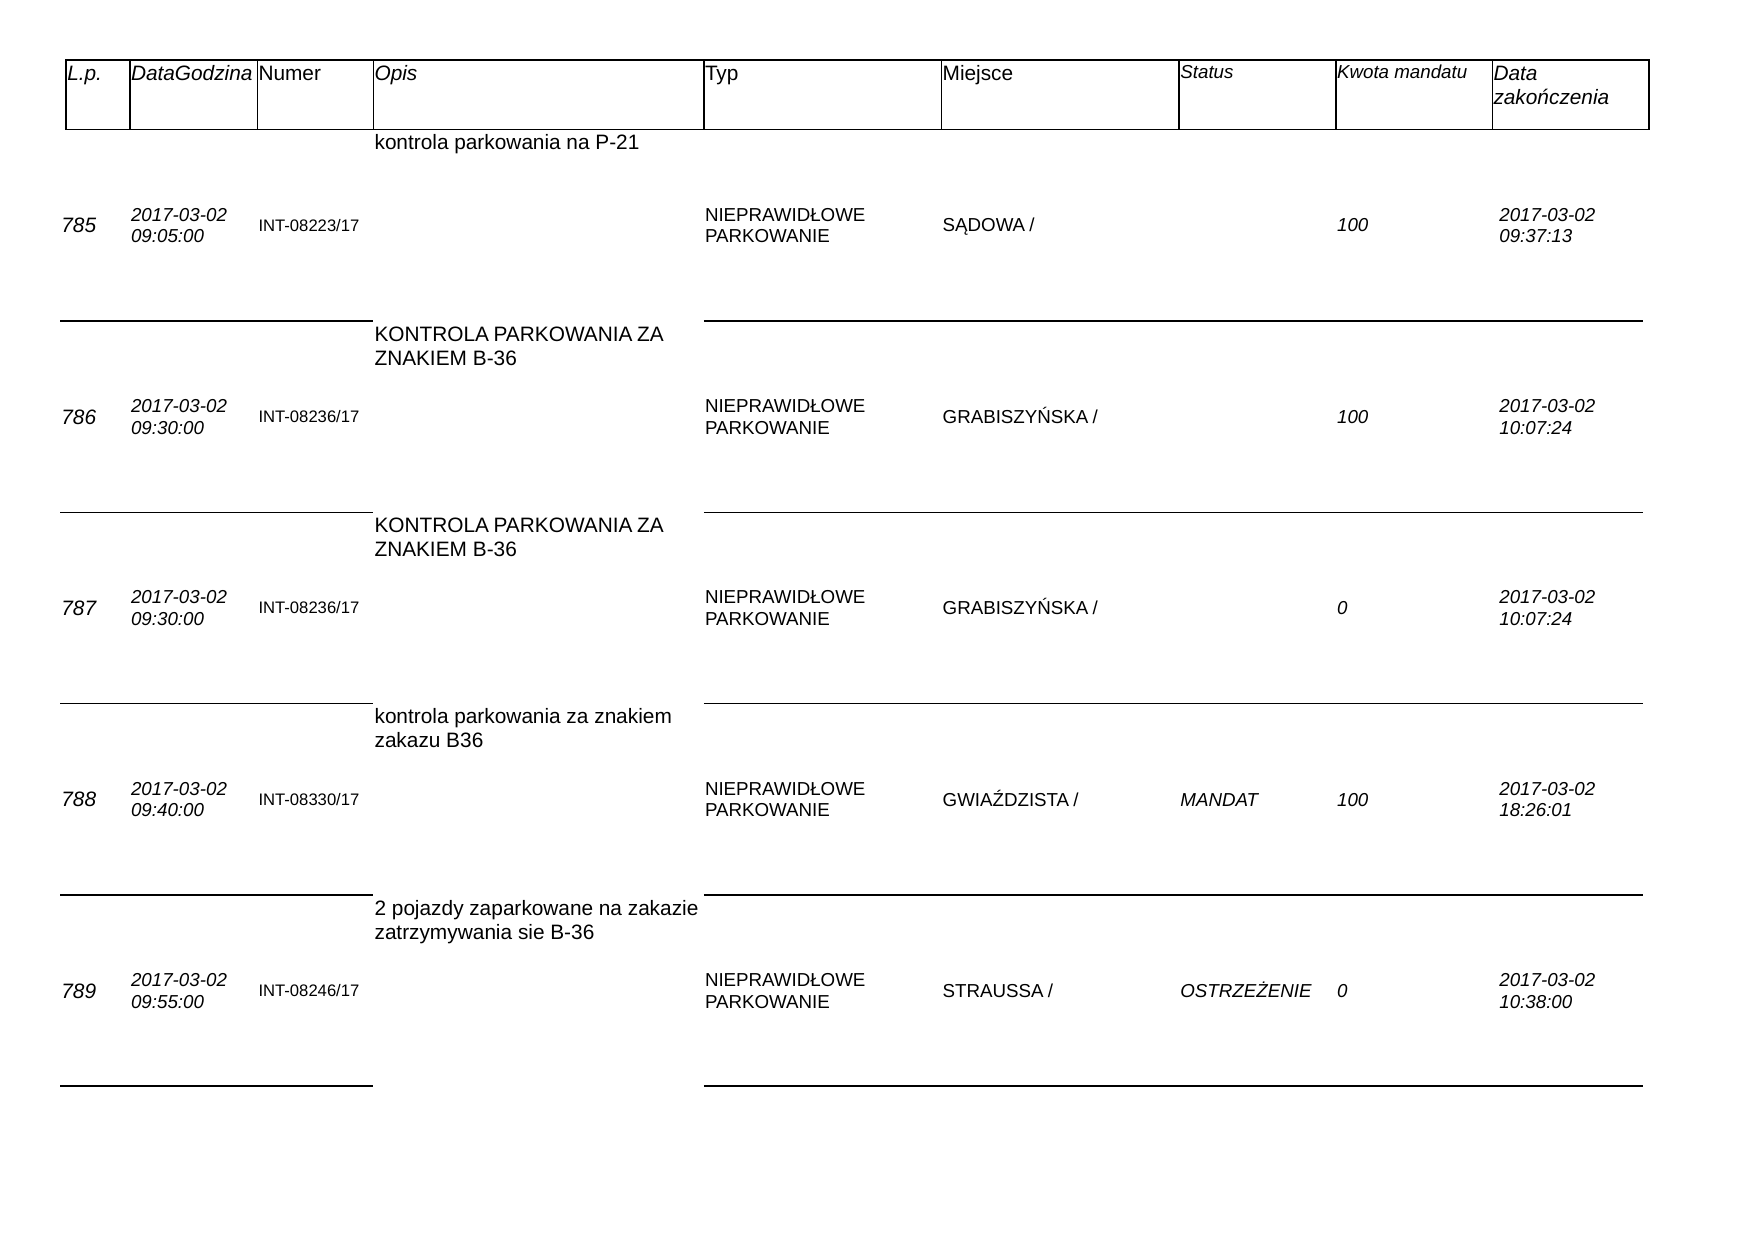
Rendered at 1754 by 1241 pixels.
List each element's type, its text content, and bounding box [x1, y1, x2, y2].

table_cell kontrola parkowania na P-21 [373, 130, 704, 320]
table_cell 786 [60, 322, 130, 511]
table_cell [1643, 130, 1649, 320]
table_cell 2017-03-02 18:26:01 [1498, 704, 1643, 894]
table_header Kwota mandatu [1337, 61, 1492, 129]
table_cell [1643, 894, 1649, 1085]
table_cell 2017-03-02 09:37:13 [1498, 130, 1643, 320]
table_cell INT-08236/17 [257, 513, 373, 703]
table_cell 0 [1336, 896, 1498, 1085]
table_header Numer [258, 61, 373, 129]
table_cell [1179, 513, 1336, 703]
table_cell GWIAŹDZISTA / [941, 704, 1179, 894]
table_cell GRABISZYŃSKA / [941, 513, 1179, 703]
table_cell 2017-03-02 09:55:00 [130, 896, 257, 1085]
table_cell 2017-03-02 09:30:00 [130, 322, 257, 511]
table_cell INT-08236/17 [257, 322, 373, 511]
table_header Data zakończenia [1493, 61, 1648, 129]
table_cell 2017-03-02 09:40:00 [130, 704, 257, 894]
table_cell KONTROLA PARKOWANIA ZA ZNAKIEM B-36 [373, 320, 704, 511]
table_cell 0 [1336, 513, 1498, 703]
table_cell [1179, 322, 1336, 511]
table_header [60, 59, 65, 129]
table_header Typ [705, 61, 941, 129]
table_cell NIEPRAWIDŁOWE PARKOWANIE [704, 896, 941, 1085]
table_cell STRAUSSA / [941, 896, 1179, 1085]
table_cell 2017-03-02 10:07:24 [1498, 513, 1643, 703]
table_cell 787 [60, 513, 130, 703]
table_cell 2 pojazdy zaparkowane na zakazie zatrzymywania sie B-36 [373, 894, 704, 1085]
table_cell [1643, 703, 1649, 894]
table_cell [1643, 511, 1649, 703]
table_cell 100 [1336, 704, 1498, 894]
table_cell INT-08330/17 [257, 704, 373, 894]
table_cell SĄDOWA / [941, 130, 1179, 320]
table_cell NIEPRAWIDŁOWE PARKOWANIE [704, 130, 941, 320]
table_header L.p. [67, 61, 129, 129]
table_cell 2017-03-02 09:05:00 [130, 130, 257, 320]
table_cell 785 [60, 129, 130, 320]
table_cell 100 [1336, 130, 1498, 320]
table_cell NIEPRAWIDŁOWE PARKOWANIE [704, 513, 941, 703]
table_cell MANDAT [1179, 704, 1336, 894]
table_header Status [1180, 61, 1335, 129]
table_cell INT-08223/17 [257, 130, 373, 320]
table_cell INT-08246/17 [257, 896, 373, 1085]
table_cell NIEPRAWIDŁOWE PARKOWANIE [704, 704, 941, 894]
table_cell GRABISZYŃSKA / [941, 322, 1179, 511]
table_cell kontrola parkowania za znakiem zakazu B36 [373, 703, 704, 894]
table_cell 2017-03-02 10:07:24 [1498, 322, 1643, 511]
table_header Opis [374, 61, 703, 129]
table_header DataGodzina [131, 61, 257, 129]
table_cell [1643, 320, 1649, 511]
table_cell KONTROLA PARKOWANIA ZA ZNAKIEM B-36 [373, 511, 704, 703]
table_cell 100 [1336, 322, 1498, 511]
table_cell NIEPRAWIDŁOWE PARKOWANIE [704, 322, 941, 511]
table_cell 2017-03-02 09:30:00 [130, 513, 257, 703]
table_cell OSTRZEŻENIE [1179, 896, 1336, 1085]
table_cell 2017-03-02 10:38:00 [1498, 896, 1643, 1085]
table_cell [1179, 130, 1336, 320]
table_cell 788 [60, 704, 130, 894]
table_header Miejsce [942, 61, 1178, 129]
table_cell 789 [60, 896, 130, 1085]
